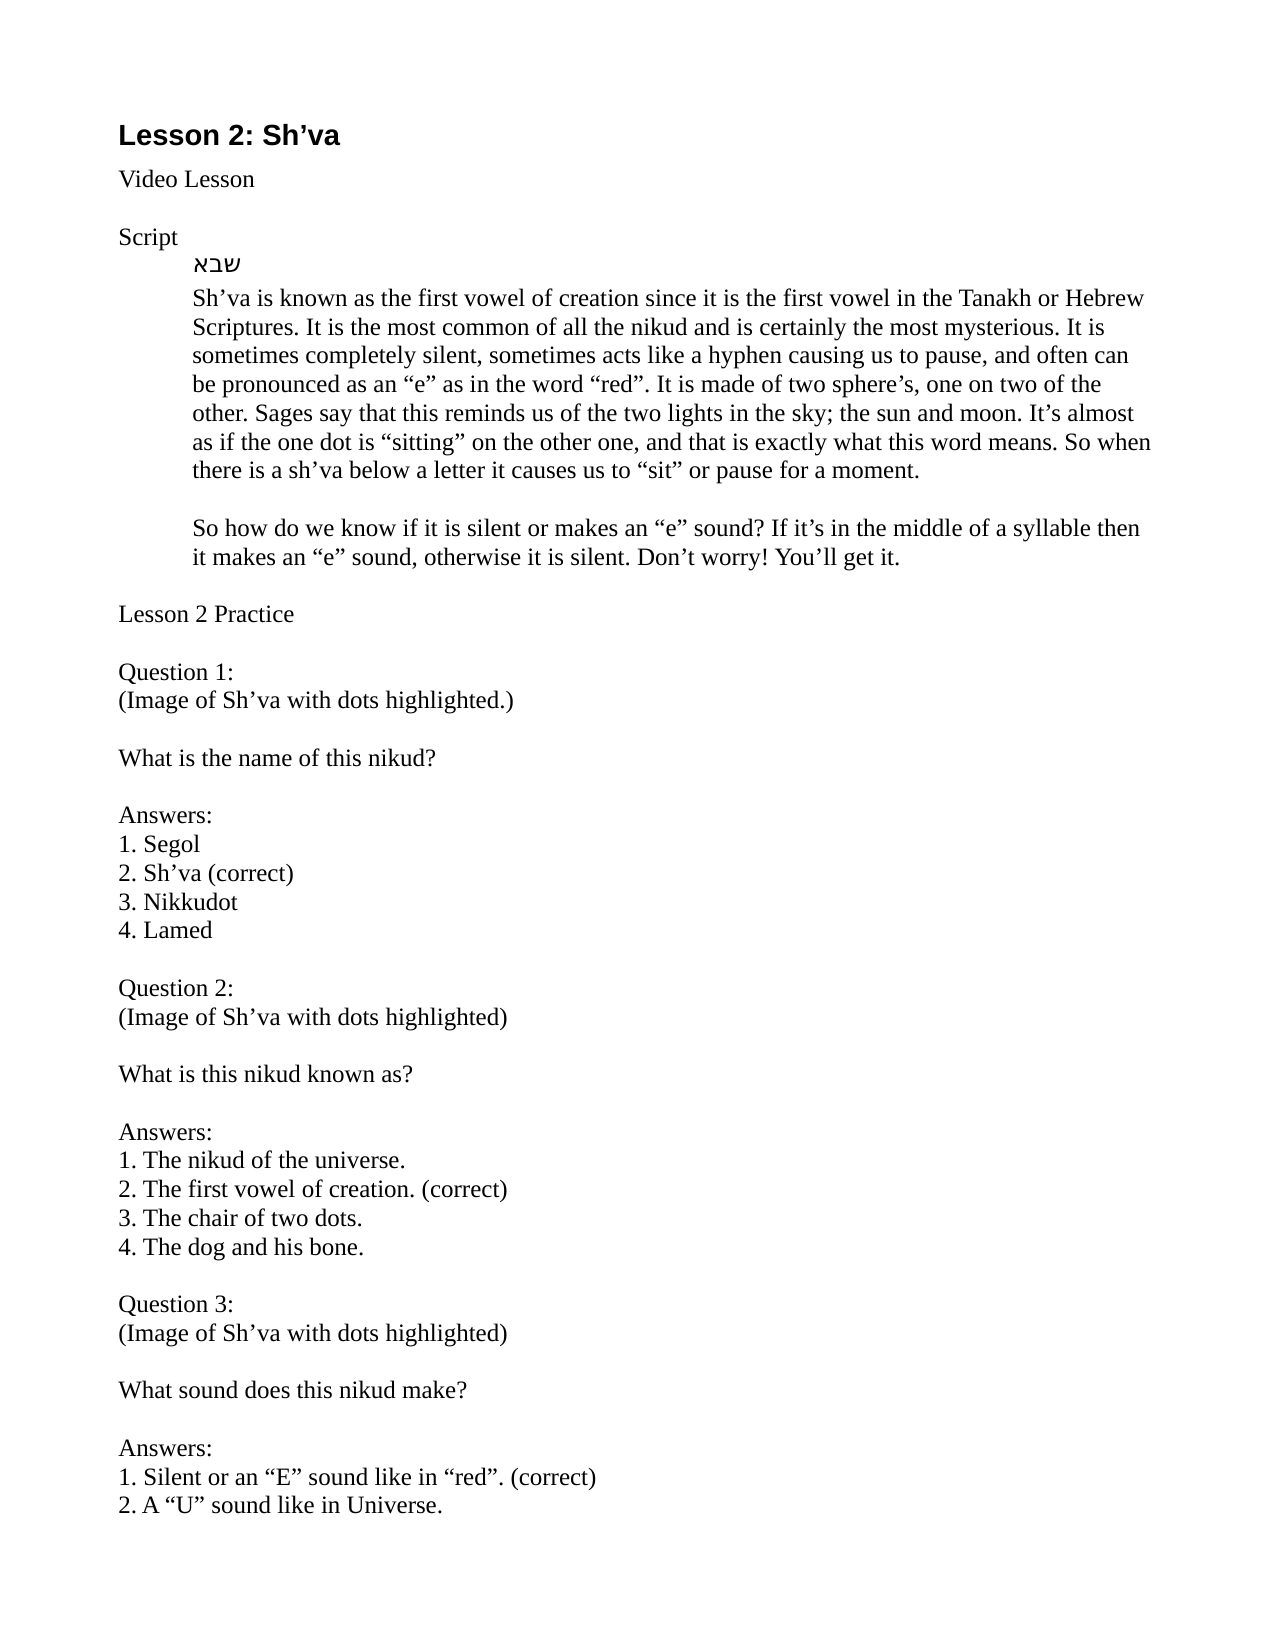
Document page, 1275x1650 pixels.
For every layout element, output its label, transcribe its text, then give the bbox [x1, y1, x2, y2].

text Question 3: [118, 1289, 1157, 1318]
text Lesson 2 Practice [118, 599, 1157, 628]
text 4. Lamed [118, 916, 1157, 944]
text Question 1: [118, 657, 1157, 686]
subtitle Lesson 2: Sh’va [118, 118, 1157, 152]
text 3. Nikkudot [118, 887, 1157, 916]
text What is the name of this nikud? [118, 743, 1157, 772]
text 1. Segol [118, 829, 1157, 858]
text (Image of Sh’va with dots highlighted.) [118, 686, 1157, 714]
text 2. Sh’va (correct) [118, 858, 1157, 887]
text (Image of Sh’va with dots highlighted) [118, 1318, 1157, 1347]
text 1. Silent or an “E” sound like in “red”. (correct) [118, 1462, 1157, 1491]
text 1. The nikud of the universe. [118, 1146, 1157, 1174]
text Answers: [118, 1433, 1157, 1462]
text Video Lesson [118, 164, 1157, 193]
text שבא [192, 250, 1157, 283]
text Answers: [118, 1117, 1157, 1146]
text Sh’va is known as the first vowel of creation since it is the first vowel in the Tanakh or Hebrew Scriptures. It is the most common of all the nikud and is certainly the most mysterious. It is sometimes completely silent, sometimes acts like a hyphen causing us to pause, and often can be pronounced as an “e” as in the word “red”. It is made of two sphere’s, one on two of the other. Sages say that this reminds us of the two lights in the sky; the sun and moon. It’s almost as if the one dot is “sitting” on the other one, and that is exactly what this word means. So when there is a sh’va below a letter it causes us to “sit” or pause for a moment. [192, 283, 1157, 484]
text What is this nikud known as? [118, 1059, 1157, 1088]
text 2. The first vowel of creation. (correct) [118, 1174, 1157, 1203]
text 3. The chair of two dots. [118, 1203, 1157, 1232]
text So how do we know if it is silent or makes an “e” sound? If it’s in the middle of a syllable then it makes an “e” sound, otherwise it is silent. Don’t worry! You’ll get it. [192, 513, 1157, 571]
text (Image of Sh’va with dots highlighted) [118, 1002, 1157, 1031]
text Script [118, 222, 1157, 250]
text 4. The dog and his bone. [118, 1232, 1157, 1261]
text 2. A “U” sound like in Universe. [118, 1491, 1157, 1519]
text Question 2: [118, 973, 1157, 1002]
text What sound does this nikud make? [118, 1376, 1157, 1404]
text Answers: [118, 801, 1157, 829]
